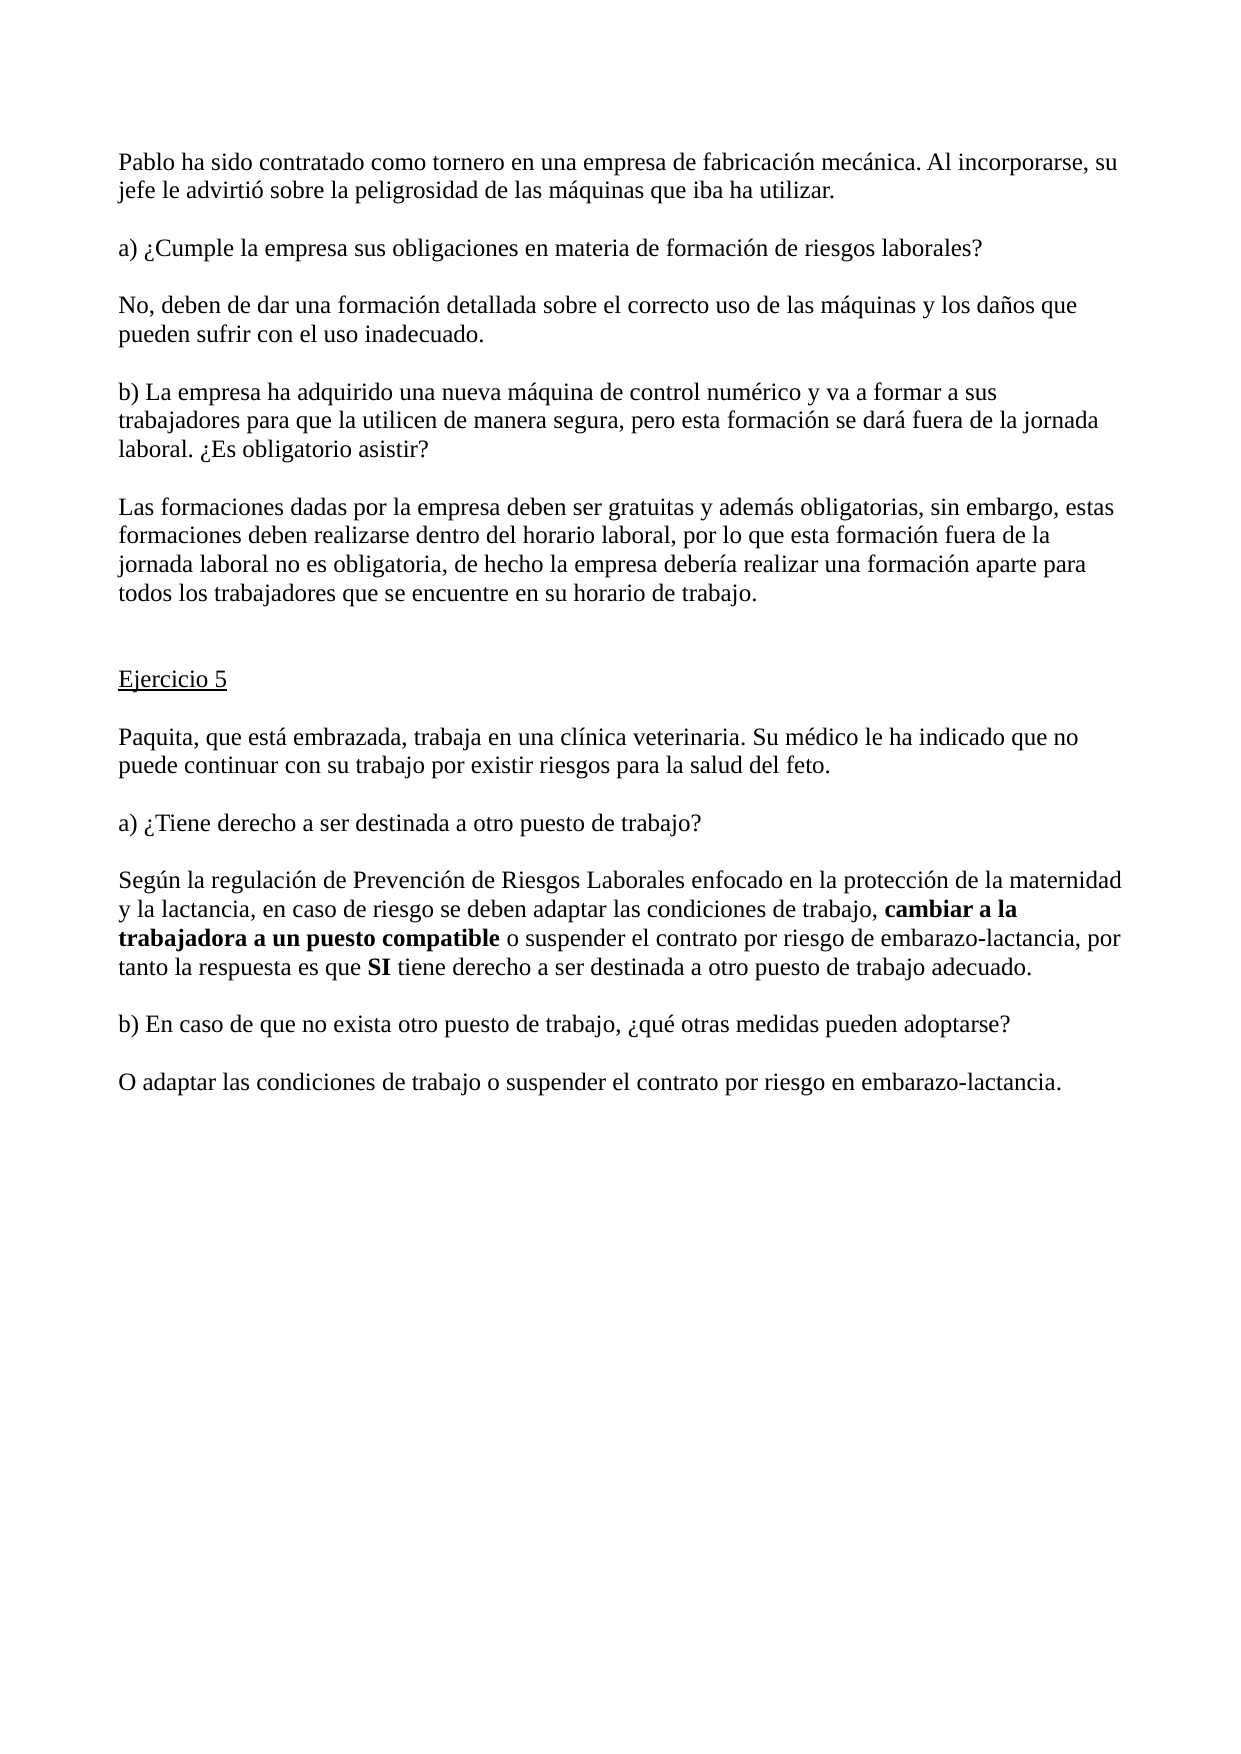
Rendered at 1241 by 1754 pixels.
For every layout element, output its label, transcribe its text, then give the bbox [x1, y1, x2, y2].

text No, deben de dar una formación detallada sobre el correcto uso de las máquinas y los daños que pueden sufrir con el uso inadecuado. [118, 291, 1122, 348]
text Paquita, que está embrazada, trabaja en una clínica veterinaria. Su médico le ha indicado que no puede continuar con su trabajo por existir riesgos para la salud del feto. [118, 722, 1122, 779]
text b) En caso de que no exista otro puesto de trabajo, ¿qué otras medidas pueden adoptarse? [118, 1009, 1122, 1038]
text Ejercicio 5 [118, 664, 1122, 693]
text Las formaciones dadas por la empresa deben ser gratuitas y además obligatorias, sin embargo, estas formaciones deben realizarse dentro del horario laboral, por lo que esta formación fuera de la jornada laboral no es obligatoria, de hecho la empresa debería realizar una formación aparte para todos los trabajadores que se encuentre en su horario de trabajo. [118, 492, 1122, 607]
text a) ¿Tiene derecho a ser destinada a otro puesto de trabajo? [118, 808, 1122, 837]
text a) ¿Cumple la empresa sus obligaciones en materia de formación de riesgos laborales? [118, 233, 1122, 262]
text Según la regulación de Prevención de Riesgos Laborales enfocado en la protección de la maternidad y la lactancia, en caso de riesgo se deben adaptar las condiciones de trabajo, cambiar a la trabajadora a un puesto compatible o suspender el contrato por riesgo de embarazo-lactancia, por tanto la respuesta es que SI tiene derecho a ser destinada a otro puesto de trabajo adecuado. [118, 866, 1122, 981]
text b) La empresa ha adquirido una nueva máquina de control numérico y va a formar a sus trabajadores para que la utilicen de manera segura, pero esta formación se dará fuera de la jornada laboral. ¿Es obligatorio asistir? [118, 377, 1122, 463]
text Pablo ha sido contratado como tornero en una empresa de fabricación mecánica. Al incorporarse, su jefe le advirtió sobre la peligrosidad de las máquinas que iba ha utilizar. [118, 147, 1122, 204]
text O adaptar las condiciones de trabajo o suspender el contrato por riesgo en embarazo-lactancia. [118, 1067, 1122, 1096]
